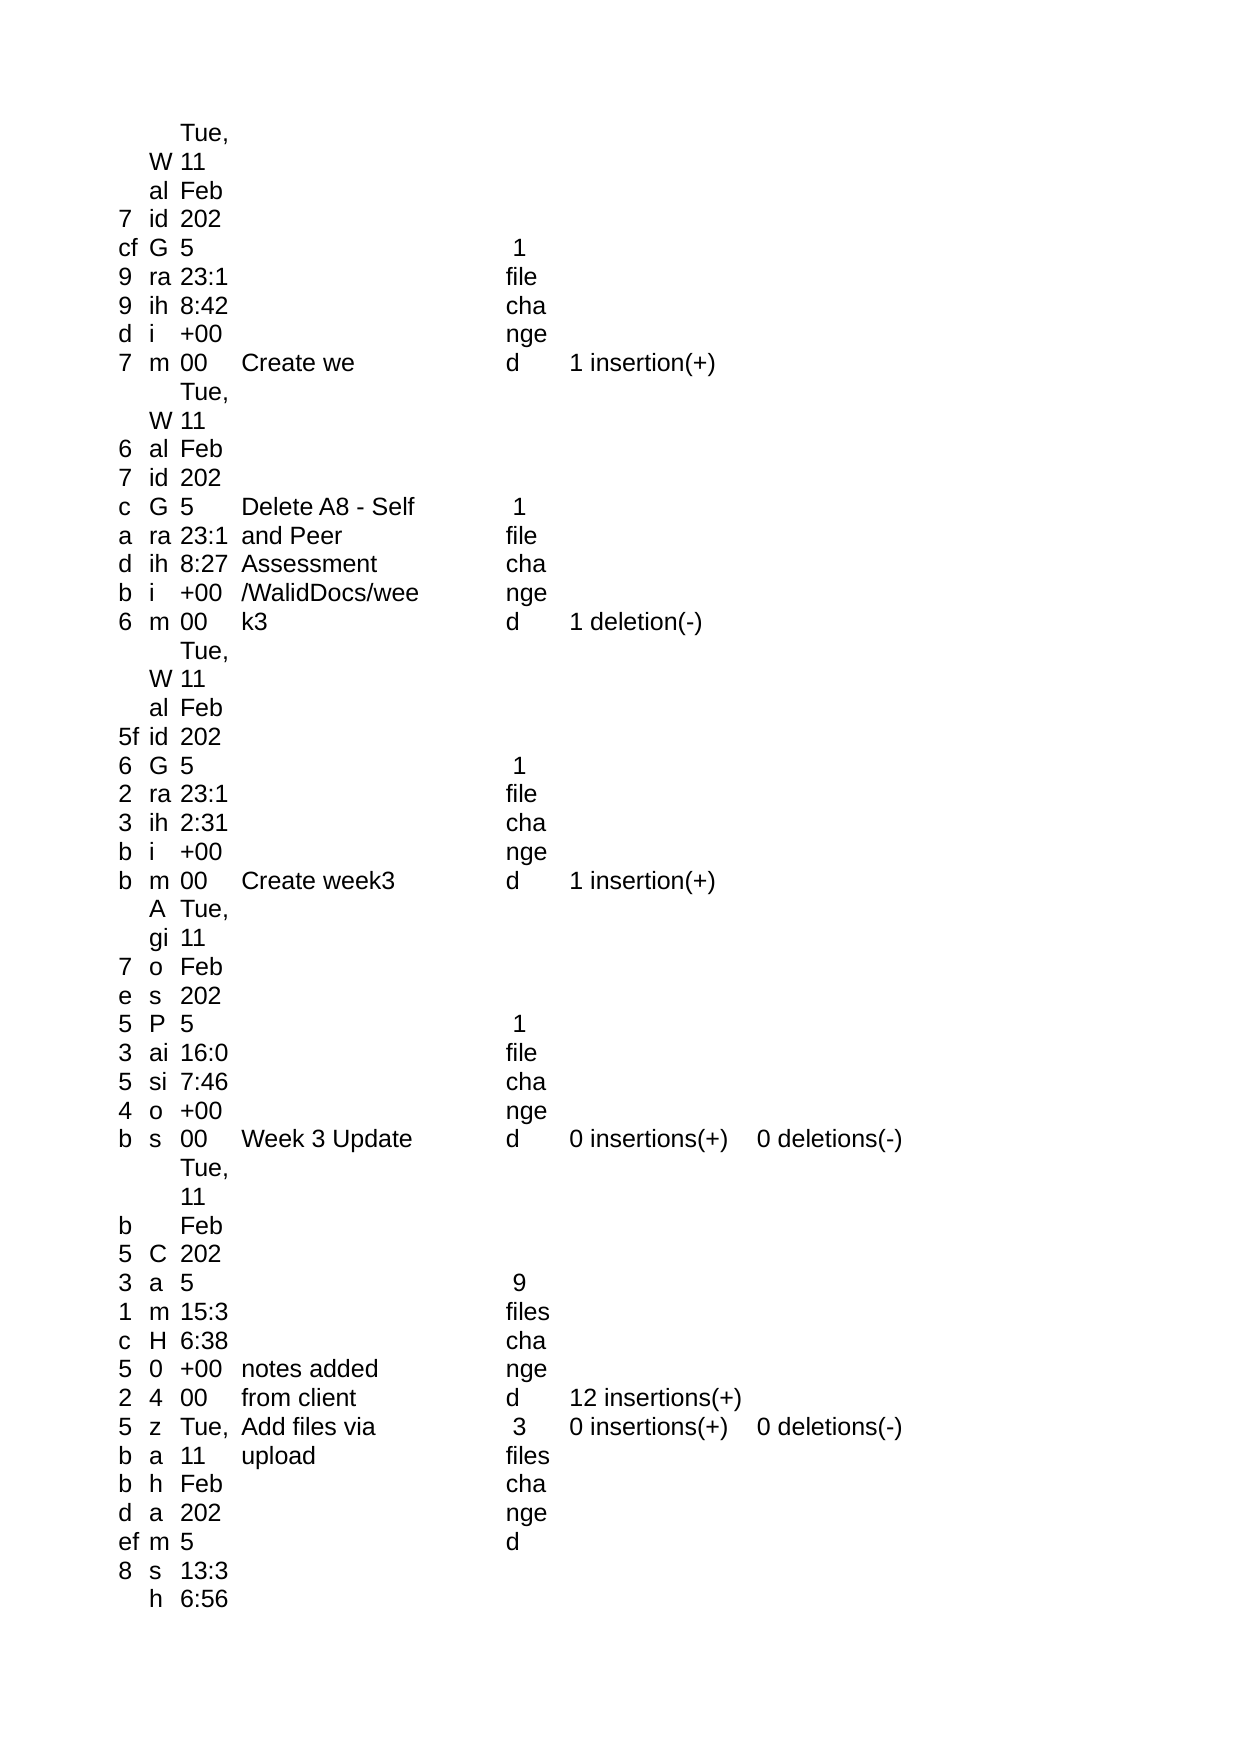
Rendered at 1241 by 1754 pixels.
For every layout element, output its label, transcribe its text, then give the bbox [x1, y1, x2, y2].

table_cell 7e5354b [115, 894, 146, 1153]
table_cell [1035, 377, 1064, 636]
table_cell [1064, 1412, 1092, 1613]
table_cell [942, 894, 999, 1153]
table_cell [999, 118, 1035, 377]
table_cell Tue, 11 Feb 2025 23:18:42 +0000 [177, 118, 238, 377]
table_cell 1 deletion(-) [559, 377, 747, 636]
table_cell [1093, 1412, 1119, 1613]
table_cell 1 file changed [503, 636, 559, 894]
table_cell [426, 894, 502, 1153]
table_cell 12 insertions(+) [559, 1153, 747, 1412]
table_cell Tue, 11 Feb 2025 13:36:56 [177, 1412, 238, 1613]
table_cell Walid Graihim [146, 377, 177, 636]
table_cell Create week3 [238, 636, 426, 894]
table_cell [999, 894, 1035, 1153]
table_cell CamH04 [146, 1153, 177, 1412]
table_cell [999, 1153, 1035, 1412]
table_cell [1035, 118, 1064, 377]
table_cell 1 file changed [503, 377, 559, 636]
table_cell [426, 636, 502, 894]
table_cell [942, 377, 999, 636]
table_cell Delete A8 - Self and Peer Assessment /WalidDocs/week3 [238, 377, 426, 636]
table_cell [1093, 118, 1119, 377]
table_cell [426, 118, 502, 377]
table_cell Tue, 11 Feb 2025 16:07:46 +0000 [177, 894, 238, 1153]
table_cell [426, 1412, 502, 1613]
table_cell Add files via upload [238, 1412, 426, 1613]
table_cell 0 deletions(-) [747, 894, 942, 1153]
table_cell zahamsh [146, 1412, 177, 1613]
table_cell b531c52 [115, 1153, 146, 1412]
table_cell 3 files changed [503, 1412, 559, 1613]
table_cell [426, 377, 502, 636]
table_cell 5bbdef8 [115, 1412, 146, 1613]
table_cell [1035, 1153, 1064, 1412]
table_cell [1035, 636, 1064, 894]
table_cell [1093, 1153, 1119, 1412]
table_cell [942, 118, 999, 377]
table_cell [1093, 894, 1119, 1153]
table_cell [942, 1412, 999, 1613]
table_cell 5f623bb [115, 636, 146, 894]
table_cell 0 insertions(+) [559, 894, 747, 1153]
table_cell 0 deletions(-) [747, 1412, 942, 1613]
table_cell [1064, 1153, 1092, 1412]
table_cell [1035, 894, 1064, 1153]
table_cell [747, 1153, 942, 1412]
table_cell 9 files changed [503, 1153, 559, 1412]
table_cell Walid Graihim [146, 118, 177, 377]
table_cell 1 insertion(+) [559, 636, 747, 894]
table_cell [747, 118, 942, 377]
table_cell Walid Graihim [146, 636, 177, 894]
table_cell Create we [238, 118, 426, 377]
table_cell [1093, 377, 1119, 636]
table_cell [942, 636, 999, 894]
table_cell 67cadb6 [115, 377, 146, 636]
table_cell [999, 1412, 1035, 1613]
table_cell [1064, 894, 1092, 1153]
table_cell [1093, 636, 1119, 894]
table_cell [747, 377, 942, 636]
table_cell [999, 636, 1035, 894]
table_cell Tue, 11 Feb 2025 23:12:31 +0000 [177, 636, 238, 894]
table_cell 1 file changed [503, 118, 559, 377]
table_cell AgiosPaisios [146, 894, 177, 1153]
table_cell Tue, 11 Feb 2025 15:36:38 +0000 [177, 1153, 238, 1412]
table_cell [1064, 118, 1092, 377]
table_cell [1064, 636, 1092, 894]
table_cell Week 3 Update [238, 894, 426, 1153]
table_cell [1035, 1412, 1064, 1613]
table_cell [426, 1153, 502, 1412]
table_cell 0 insertions(+) [559, 1412, 747, 1613]
table_cell [747, 636, 942, 894]
table_cell Tue, 11 Feb 2025 23:18:27 +0000 [177, 377, 238, 636]
table_cell 7cf99d7 [115, 118, 146, 377]
table_cell notes added from client [238, 1153, 426, 1412]
table_cell [1064, 377, 1092, 636]
table_cell [942, 1153, 999, 1412]
table_cell 1 file changed [503, 894, 559, 1153]
table_cell [999, 377, 1035, 636]
table_cell 1 insertion(+) [559, 118, 747, 377]
